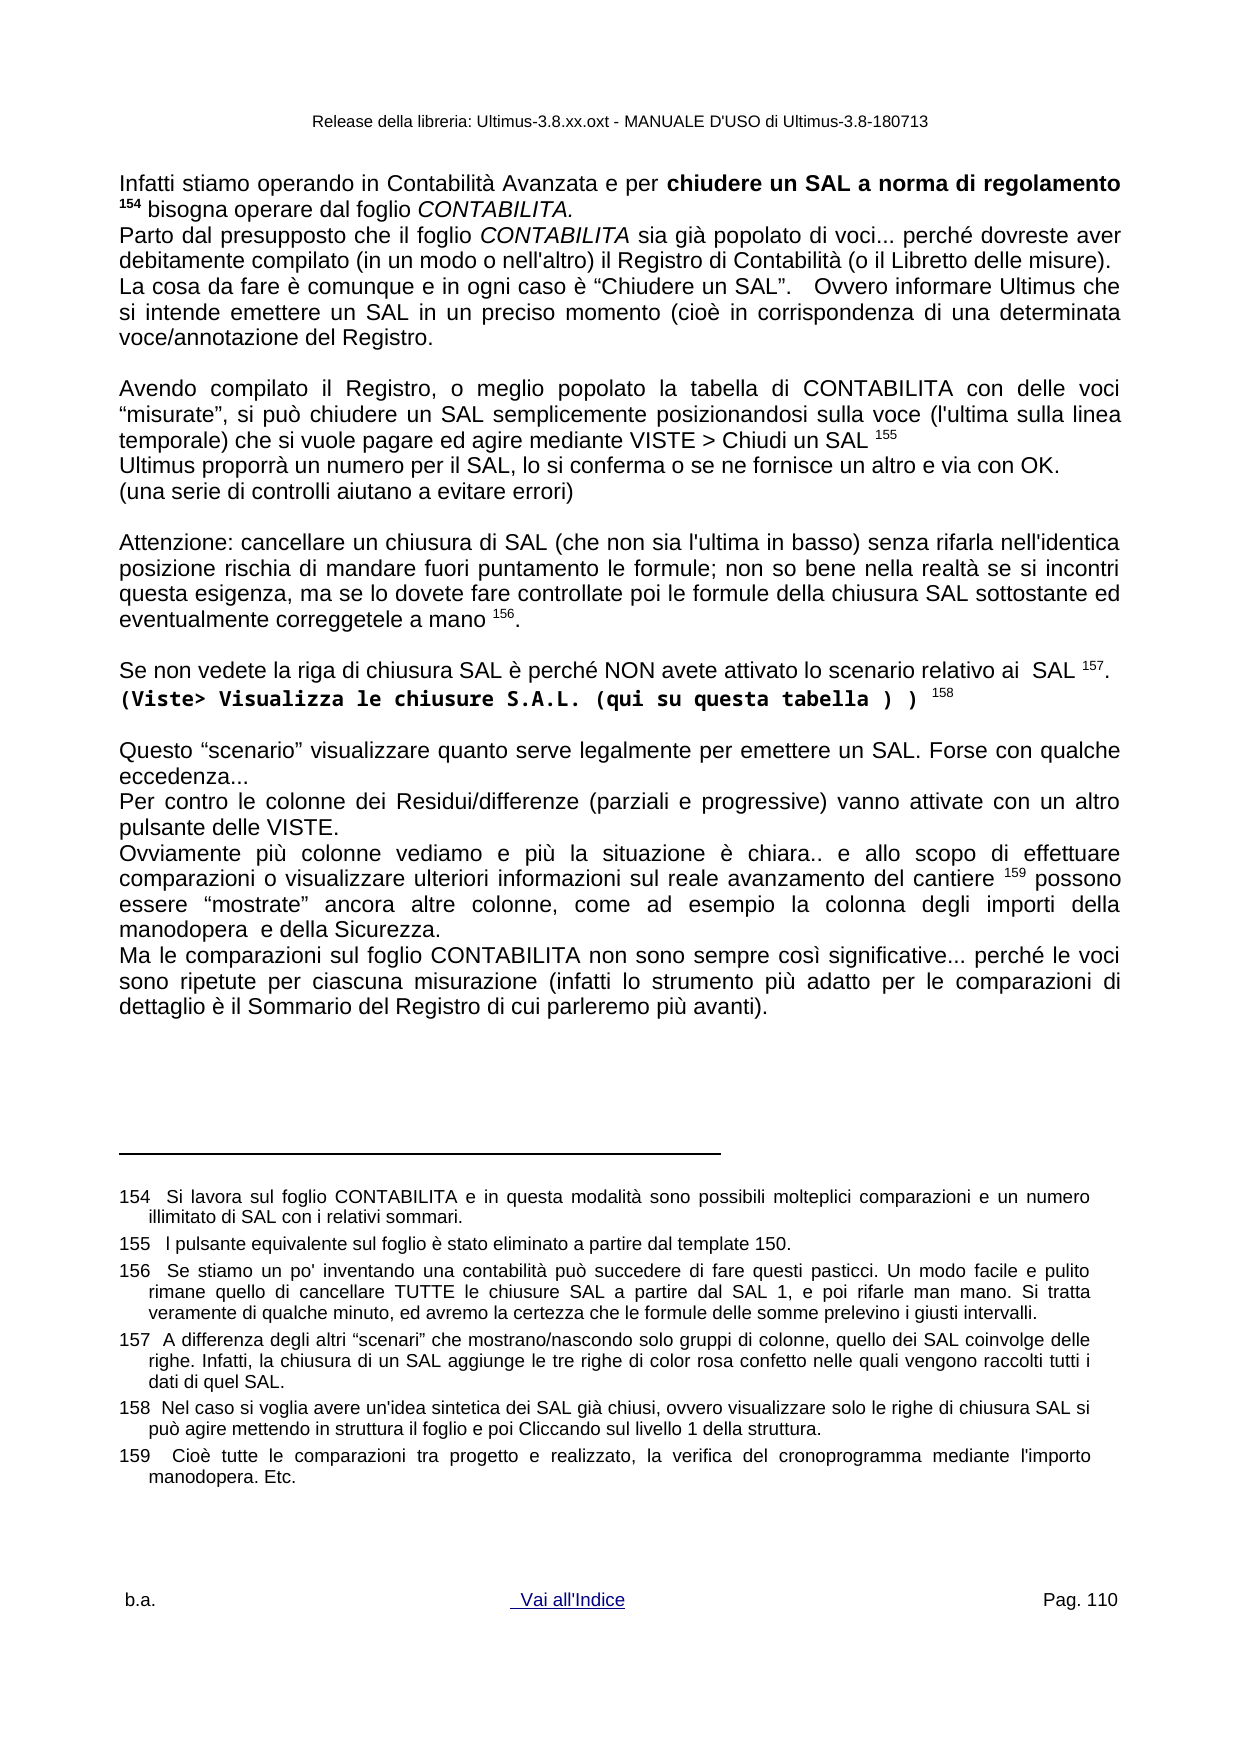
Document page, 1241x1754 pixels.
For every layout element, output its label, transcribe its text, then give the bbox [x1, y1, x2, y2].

text A differenza degli altri “scenari” che mostrano/nascondo solo gruppi di colonne, quello dei SAL coinvolge delle righe. Infatti, la chiusura di un SAL aggiunge le tre righe di color rosa confetto nelle quali vengono raccolti tutti i dati di quel SAL. [119, 1329, 1092, 1392]
text Si lavora sul foglio CONTABILITA e in questa modalità sono possibili molteplici comparazioni e un numero illimitato di SAL con i relativi sommari. [119, 1186, 1092, 1228]
text Per contro le colonne dei Residui/differenze (parziali e progressive) vanno attivate con un altro pulsante delle VISTE. [119, 789, 1121, 840]
text La cosa da fare è comunque e in ogni caso è “Chiudere un SAL”. Ovvero informare Ultimus che si intende emettere un SAL in un preciso momento (cioè in corrispondenza di una determinata voce/annotazione del Registro. [119, 274, 1121, 351]
text Ovviamente più colonne vediamo e più la situazione è chiara.. e allo scopo di effettuare comparazioni o visualizzare ulteriori informazioni sul reale avanzamento del cantiere possono essere “mostrate” ancora altre colonne, come ad esempio la colonna degli importi della manodopera e della Sicurezza. [119, 840, 1121, 943]
text Se non vedete la riga di chiusura SAL è perché NON avete attivato lo scenario relativo ai SAL . [119, 658, 1121, 684]
text l pulsante equivalente sul foglio è stato eliminato a partire dal template 150. [119, 1234, 1092, 1255]
text Avendo compilato il Registro, o meglio popolato la tabella di CONTABILITA con delle voci “misurate”, si può chiudere un SAL semplicemente posizionandosi sulla voce (l'ultima sulla linea temporale) che si vuole pagare ed agire mediante VISTE > Chiudi un SAL [119, 376, 1121, 453]
text (una serie di controlli aiutano a evitare errori) [119, 479, 1121, 504]
text Nel caso si voglia avere un'idea sintetica dei SAL già chiusi, ovvero visualizzare solo le righe di chiusura SAL si può agire mettendo in struttura il foglio e poi Cliccando sul livello 1 della struttura. [119, 1398, 1092, 1440]
text Infatti stiamo operando in Contabilità Avanzata e per chiudere un SAL a norma di regolamento bisogna operare dal foglio CONTABILITA. [119, 171, 1121, 222]
text Ultimus proporrà un numero per il SAL, lo si conferma o se ne fornisce un altro e via con OK. [119, 453, 1121, 479]
text Parto dal presupposto che il foglio CONTABILITA sia già popolato di voci... perché dovreste aver debitamente compilato (in un modo o nell'altro) il Registro di Contabilità (o il Libretto delle misure). [119, 222, 1121, 274]
text (Viste> Visualizza le chiusure S.A.L. (qui su questa tabella ) ) [119, 684, 1121, 712]
text Se stiamo un po' inventando una contabilità può succedere di fare questi pasticci. Un modo facile e pulito rimane quello di cancellare TUTTE le chiusure SAL a partire dal SAL 1, e poi rifarle man mano. Si tratta veramente di qualche minuto, ed avremo la certezza che le formule delle somme prelevino i giusti intervalli. [119, 1261, 1092, 1323]
text Attenzione: cancellare un chiusura di SAL (che non sia l'ultima in basso) senza rifarla nell'identica posizione rischia di mandare fuori puntamento le formule; non so bene nella realtà se si incontri questa esigenza, ma se lo dovete fare controllate poi le formule della chiusura SAL sottostante ed eventualmente correggetele a mano . [119, 530, 1121, 632]
text Cioè tutte le comparazioni tra progetto e realizzato, la verifica del cronoprogramma mediante l'importo manodopera. Etc. [119, 1446, 1092, 1487]
text Ma le comparazioni sul foglio CONTABILITA non sono sempre così significative... perché le voci sono ripetute per ciascuna misurazione (infatti lo strumento più adatto per le comparazioni di dettaglio è il Sommario del Registro di cui parleremo più avanti). [119, 943, 1121, 1019]
text Questo “scenario” visualizzare quanto serve legalmente per emettere un SAL. Forse con qualche eccedenza... [119, 738, 1121, 789]
